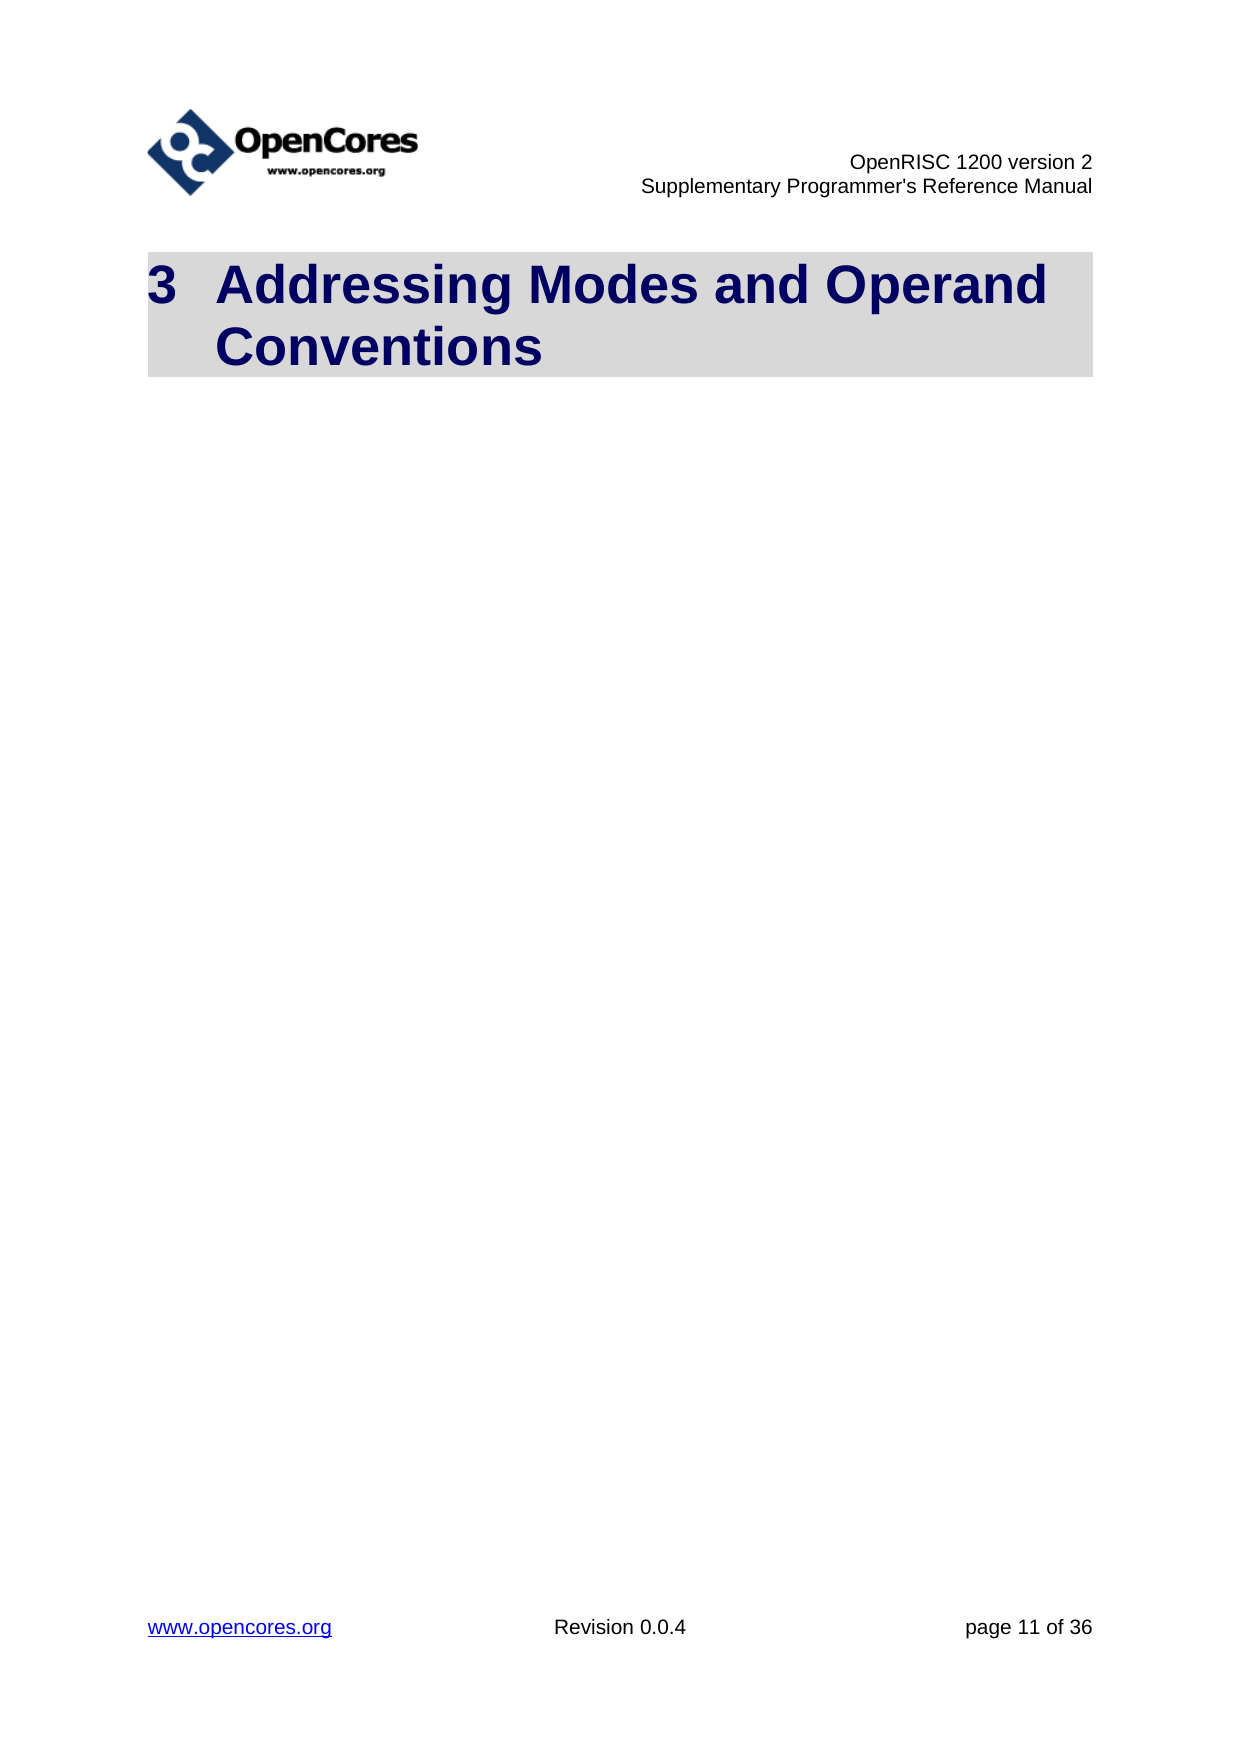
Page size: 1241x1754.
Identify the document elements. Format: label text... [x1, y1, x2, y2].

subtitle Addressing Modes and Operand Conventions [148, 252, 1093, 377]
picture [147, 109, 418, 196]
